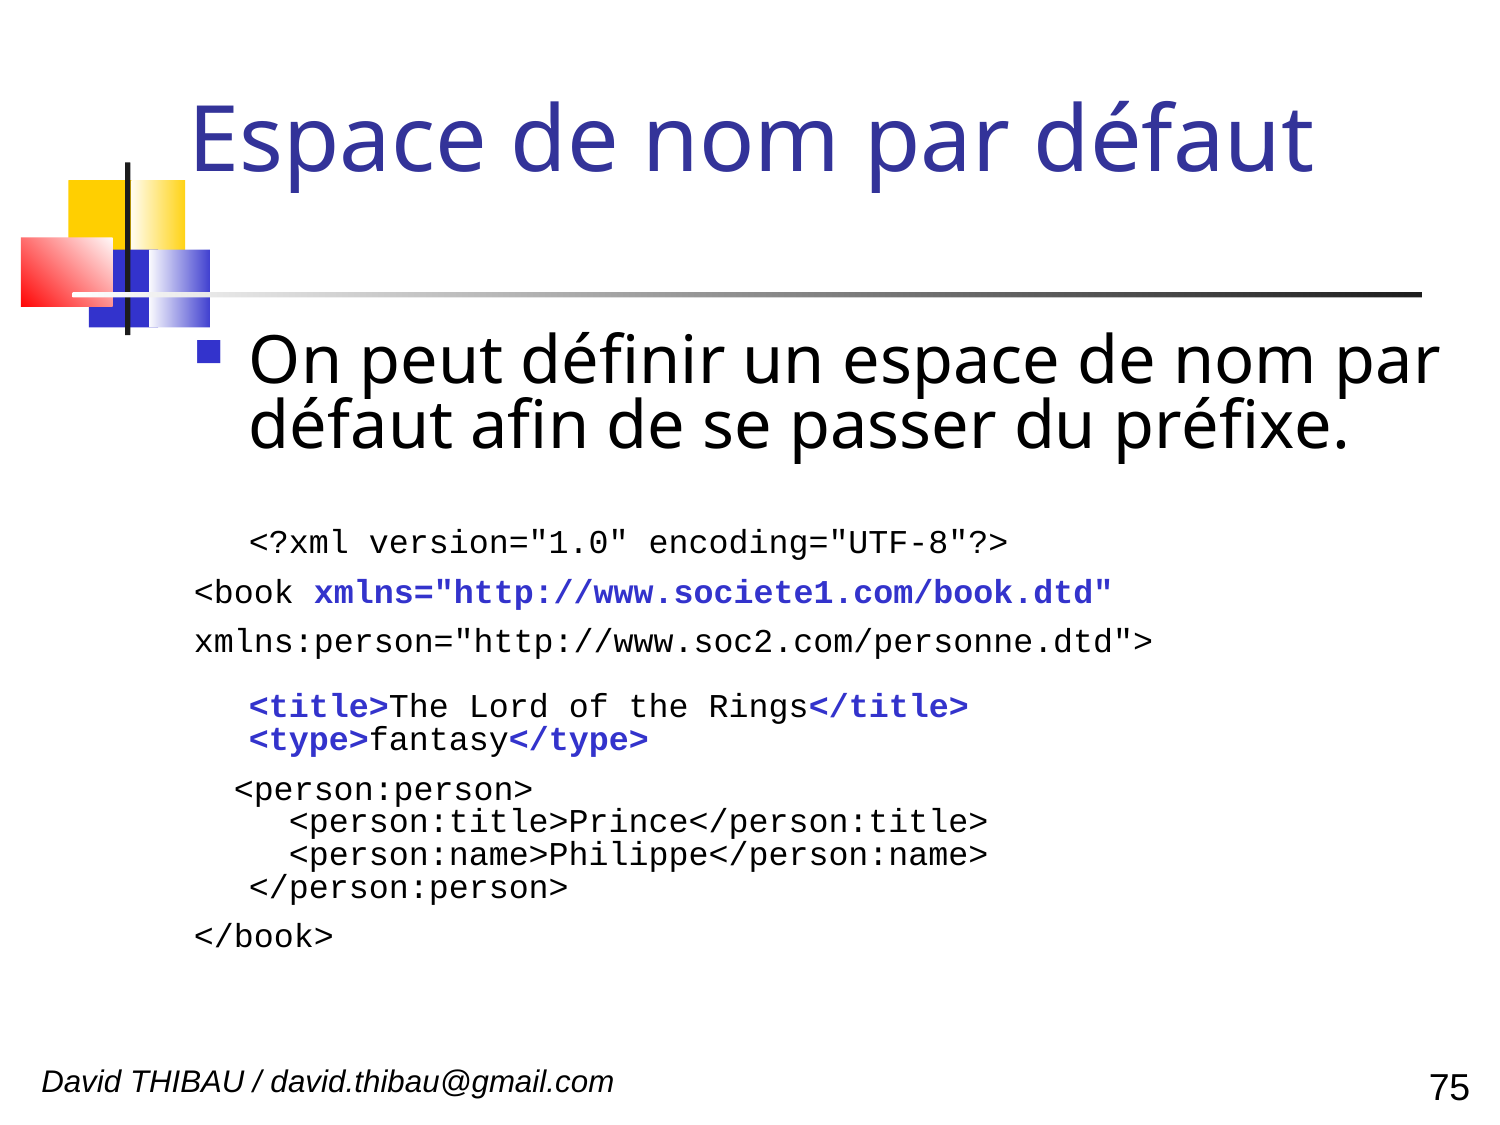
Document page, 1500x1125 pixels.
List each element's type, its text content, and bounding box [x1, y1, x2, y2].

list On peut définir un espace de nom par défaut afin de se passer du préfixe. <?xml version="1.0" encoding="UTF-8"?> <book xmlns="http://www.societe1.com/book.dtd" xmlns:person="http://www.soc2.com/personne.dtd"> <title>The Lord of the Rings</title> <type>fantasy</type> <person:person> <person:title>Prince</person:title> <person:name>Philippe</person:name> </person:person> </book> [193, 330, 1469, 1125]
title Espace de nom par défaut [188, 13, 1467, 275]
